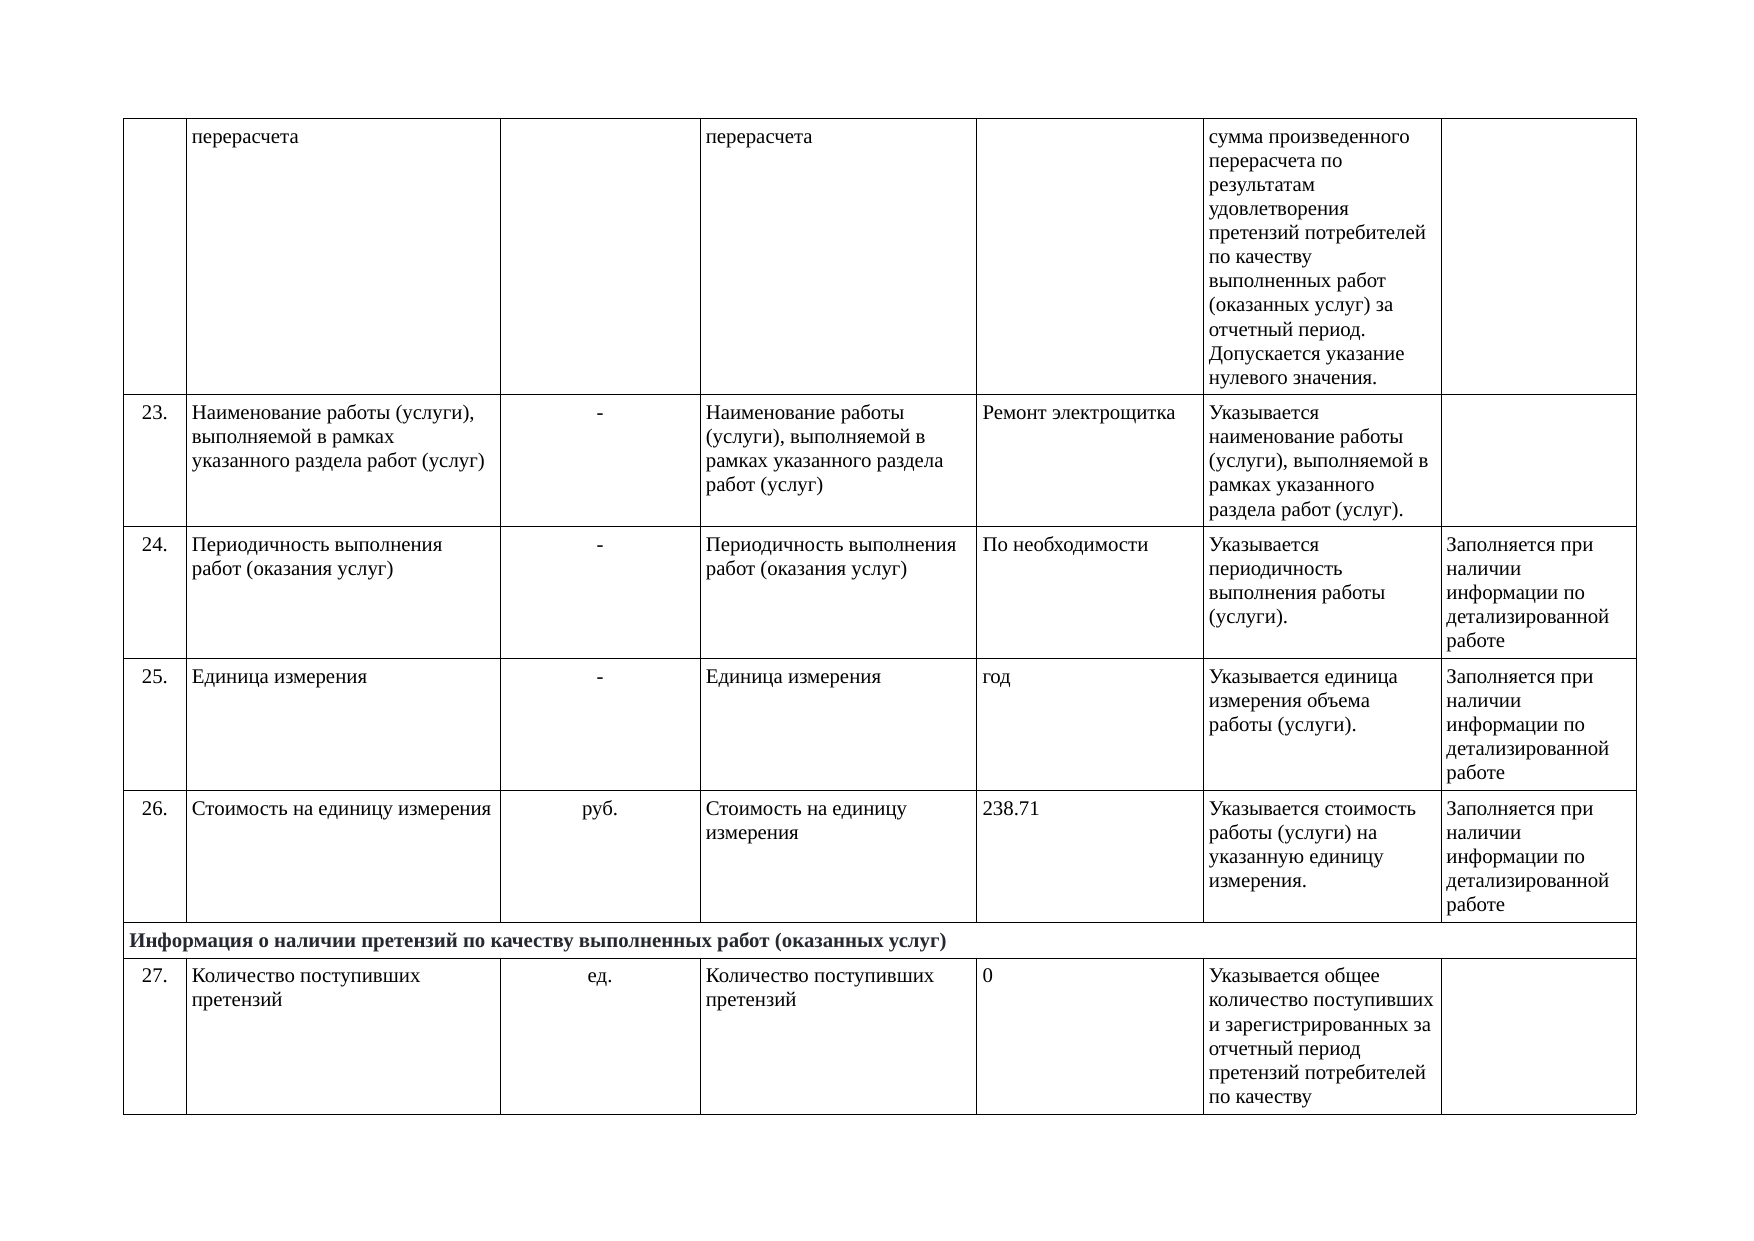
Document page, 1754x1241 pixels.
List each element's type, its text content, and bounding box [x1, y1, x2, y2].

table_cell Стоимость на единицу измерения [701, 791, 976, 922]
table_cell ед. [501, 959, 700, 1113]
table_cell [1442, 119, 1636, 394]
table_cell [1442, 959, 1636, 1113]
table_cell Заполняется при наличии информации по детализированной работе [1442, 527, 1636, 658]
table_cell Единица измерения [187, 659, 500, 790]
table_cell Указывается стоимость работы (услуги) на указанную единицу измерения. [1204, 791, 1441, 922]
table_cell Наименование работы (услуги), выполняемой в рамках указанного раздела работ (услуг) [701, 395, 976, 526]
table_cell Указывается наименование работы (услуги), выполняемой в рамках указанного раздела работ (услуг). [1204, 395, 1441, 526]
table_cell - [501, 395, 700, 526]
table_cell Количество поступивших претензий [187, 959, 500, 1113]
table_cell 24. [124, 527, 186, 658]
table_cell Количество поступивших претензий [701, 959, 976, 1113]
table_cell год [977, 659, 1203, 790]
table_cell Указывается периодичность выполнения работы (услуги). [1204, 527, 1441, 658]
table_cell [501, 119, 700, 394]
table_cell Стоимость на единицу измерения [187, 791, 500, 922]
table_cell Периодичность выполнения работ (оказания услуг) [187, 527, 500, 658]
table_cell Наименование работы (услуги), выполняемой в рамках указанного раздела работ (услуг) [187, 395, 500, 526]
table_cell Ремонт электрощитка [977, 395, 1203, 526]
table_cell 25. [124, 659, 186, 790]
table_cell 23. [124, 395, 186, 526]
table_cell Указывается общее количество поступивших и зарегистрированных за отчетный период претензий потребителей по качеству [1204, 959, 1441, 1113]
table_cell [1442, 395, 1636, 526]
table_cell Указывается единица измерения объема работы (услуги). [1204, 659, 1441, 790]
table_cell Заполняется при наличии информации по детализированной работе [1442, 791, 1636, 922]
table_cell 26. [124, 791, 186, 922]
table_cell руб. [501, 791, 700, 922]
table_cell По необходимости [977, 527, 1203, 658]
table_cell 27. [124, 959, 186, 1113]
table_cell [124, 119, 186, 394]
table_cell Периодичность выполнения работ (оказания услуг) [701, 527, 976, 658]
table_cell Единица измерения [701, 659, 976, 790]
table_cell Информация о наличии претензий по качеству выполненных работ (оказанных услуг) [124, 923, 1636, 957]
table_cell - [501, 527, 700, 658]
table_cell перерасчета [701, 119, 976, 394]
table_cell [977, 119, 1203, 394]
table_cell - [501, 659, 700, 790]
table_cell сумма произведенного перерасчета по результатам удовлетворения претензий потребителей по качеству выполненных работ (оказанных услуг) за отчетный период. Допускается указание нулевого значения. [1204, 119, 1441, 394]
table_cell 0 [977, 959, 1203, 1113]
table_cell Заполняется при наличии информации по детализированной работе [1442, 659, 1636, 790]
table_cell перерасчета [187, 119, 500, 394]
table_cell 238,71 [977, 791, 1203, 922]
